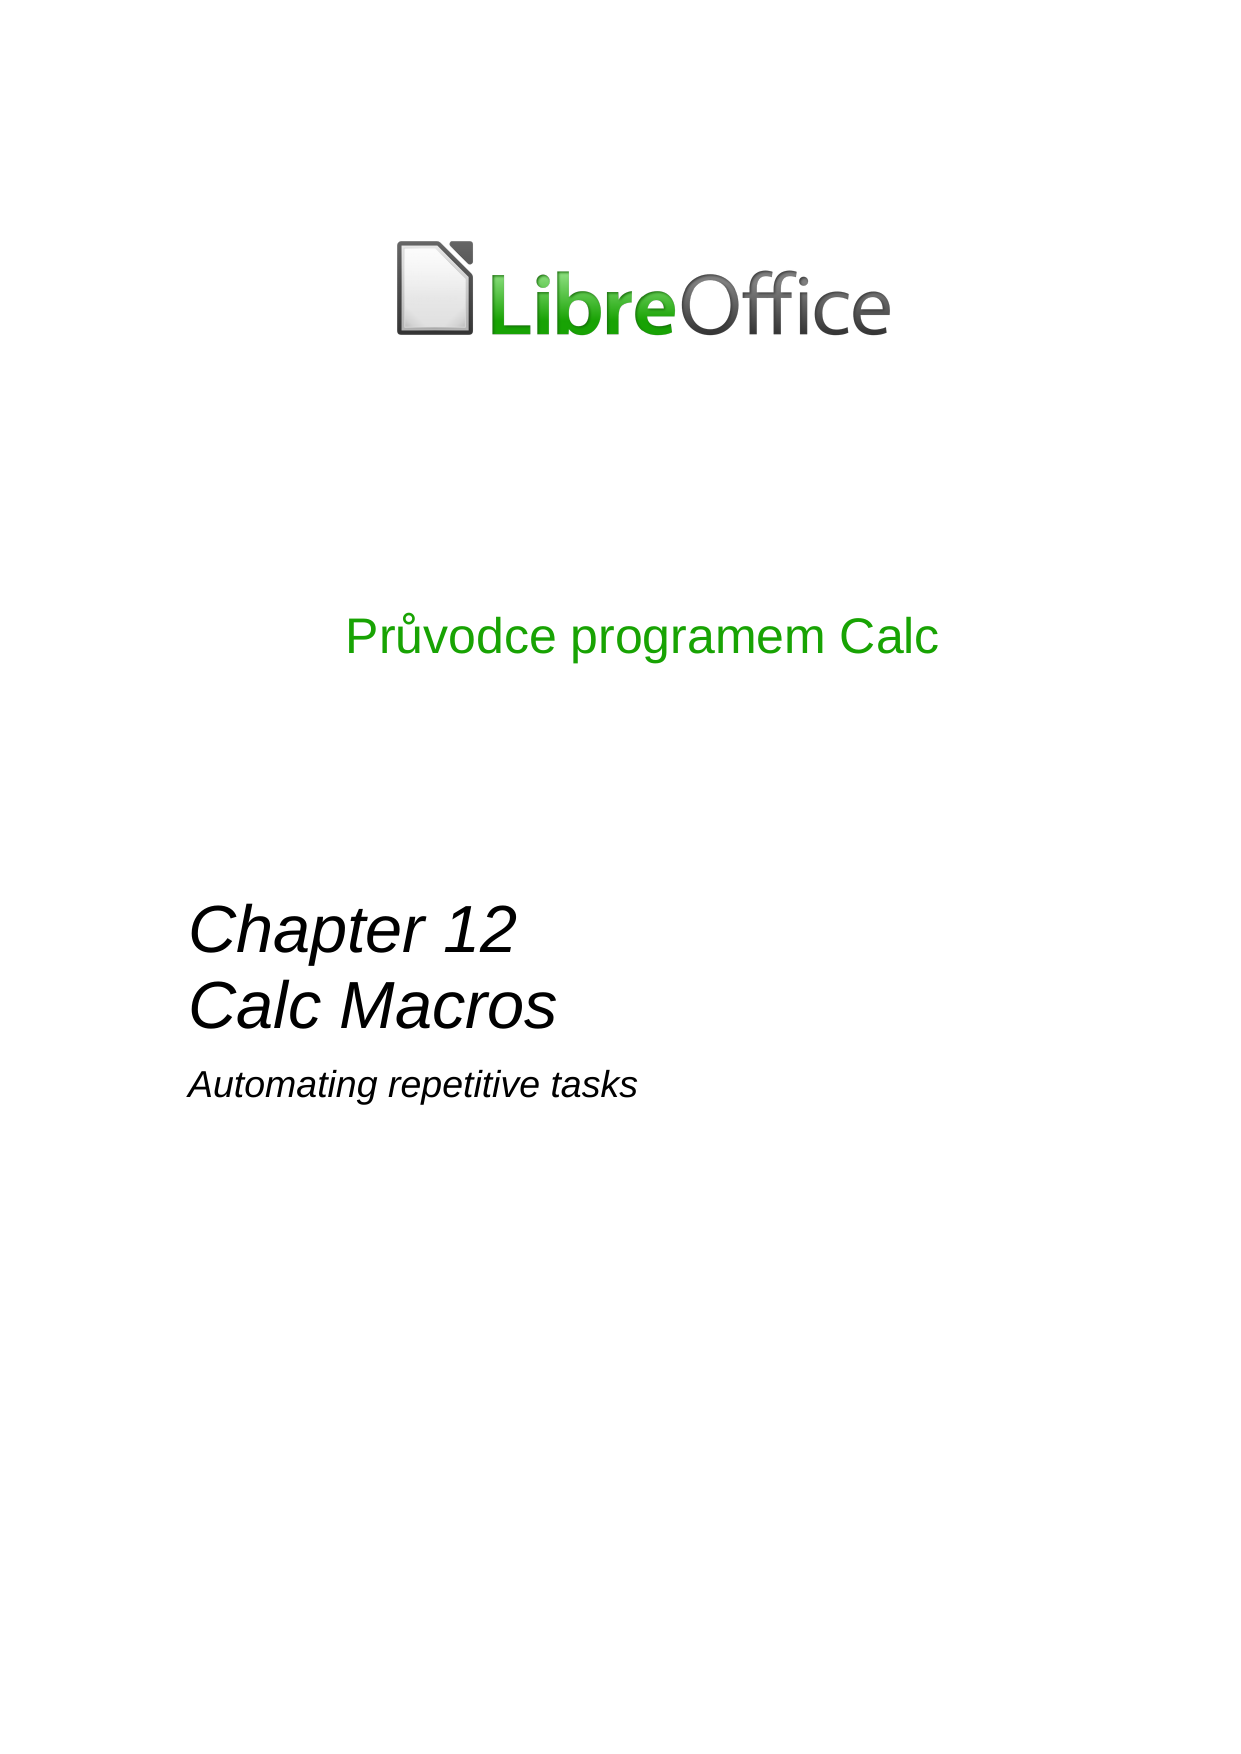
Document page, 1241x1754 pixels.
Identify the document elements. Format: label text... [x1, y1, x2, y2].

title Chapter 12 Calc Macros [188, 889, 1098, 1043]
subtitle Automating repetitive tasks [188, 1062, 1098, 1105]
picture [392, 236, 893, 342]
text Průvodce programem Calc [188, 607, 1098, 664]
